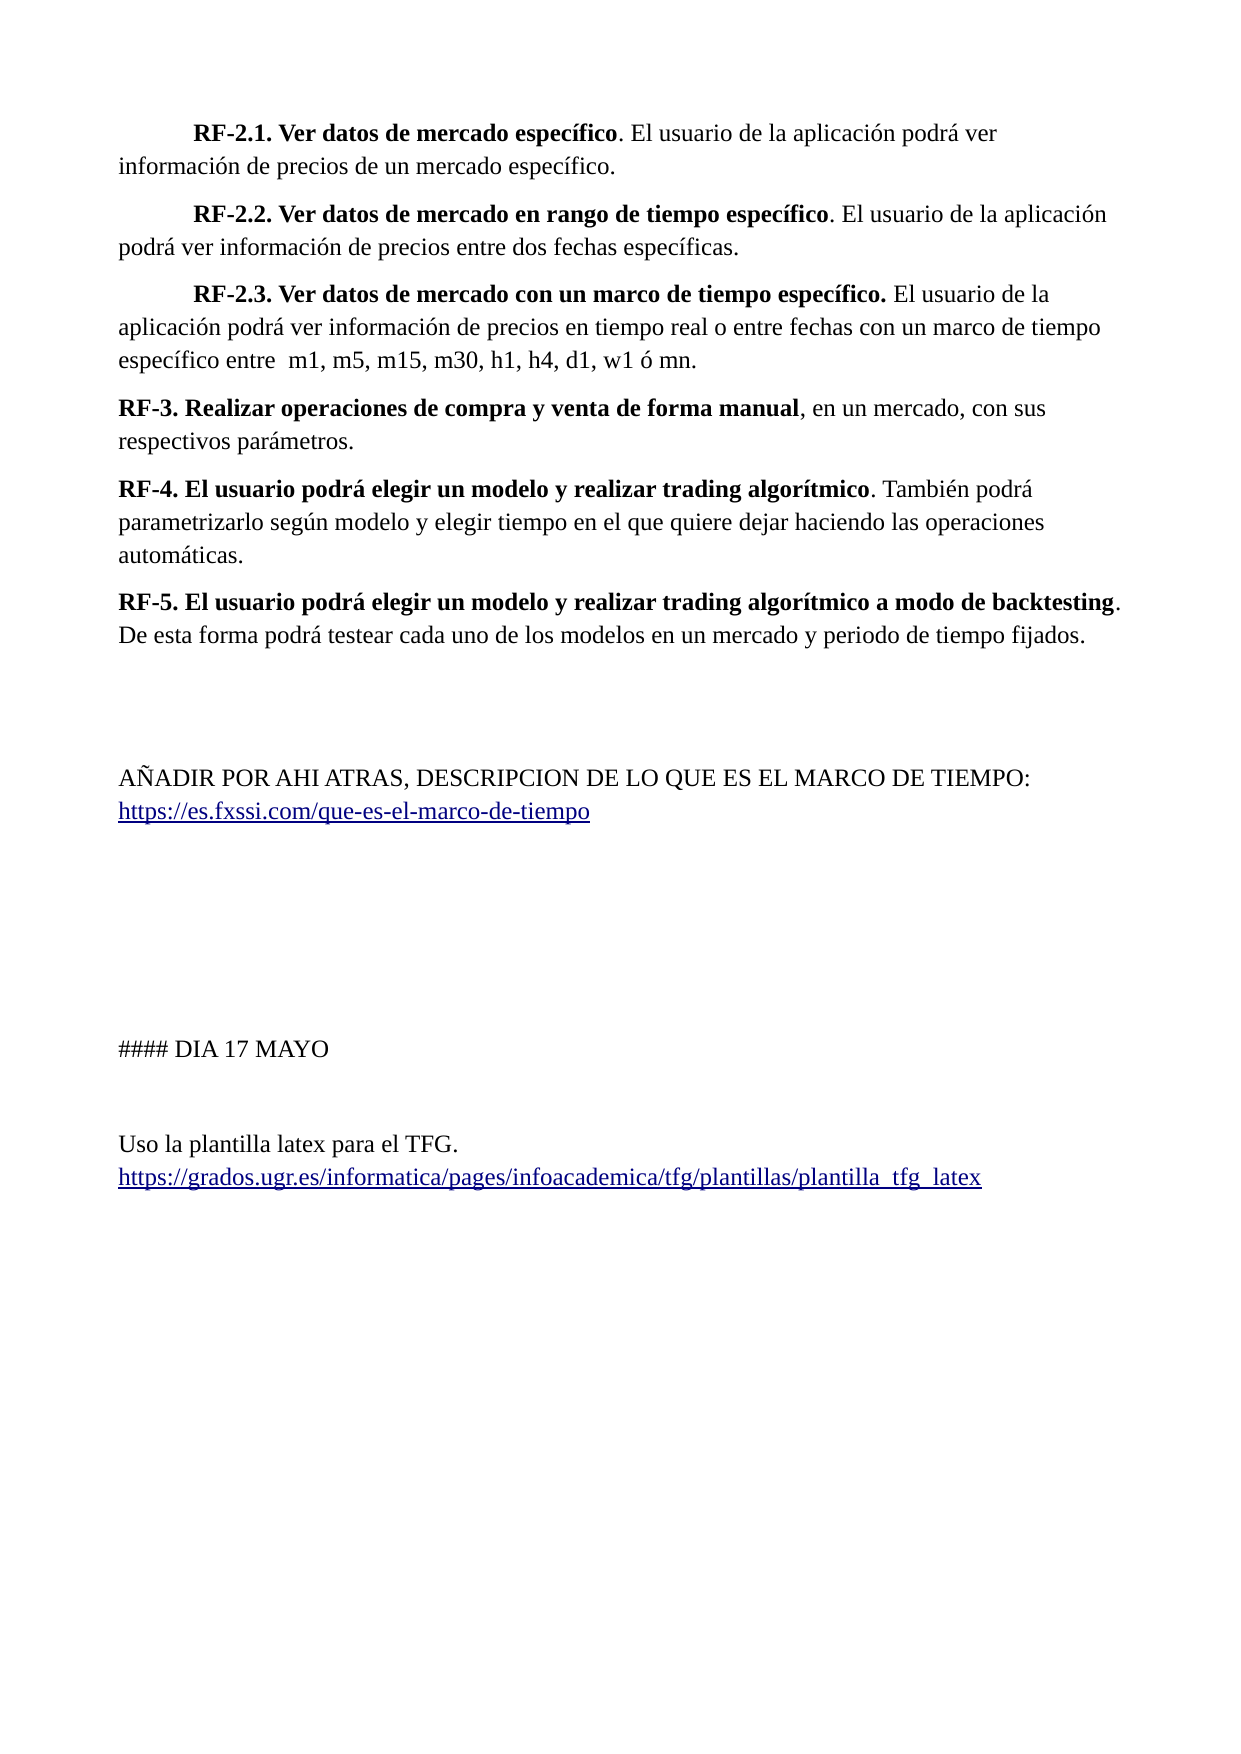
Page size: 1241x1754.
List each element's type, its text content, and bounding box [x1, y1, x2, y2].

text AÑADIR POR AHI ATRAS, DESCRIPCION DE LO QUE ES EL MARCO DE TIEMPO: https://es.fxssi.com/que-es-el-marco-de-tiempo [118, 763, 1122, 825]
text RF-2.2. Ver datos de mercado en rango de tiempo específico. El usuario de la aplicación podrá ver información de precios entre dos fechas específicas. [118, 199, 1122, 261]
text RF-2.1. Ver datos de mercado específico. El usuario de la aplicación podrá ver información de precios de un mercado específico. [118, 118, 1122, 180]
text RF-2.3. Ver datos de mercado con un marco de tiempo específico. El usuario de la aplicación podrá ver información de precios en tiempo real o entre fechas con un marco de tiempo específico entre m1, m5, m15, m30, h1, h4, d1, w1 ó mn. [118, 279, 1122, 374]
text RF-5. El usuario podrá elegir un modelo y realizar trading algorítmico a modo de backtesting. De esta forma podrá testear cada uno de los modelos en un mercado y periodo de tiempo fijados. [118, 587, 1122, 649]
text #### DIA 17 MAYO [118, 1034, 1122, 1063]
text RF-4. El usuario podrá elegir un modelo y realizar trading algorítmico. También podrá parametrizarlo según modelo y elegir tiempo en el que quiere dejar haciendo las operaciones automáticas. [118, 474, 1122, 568]
text Uso la plantilla latex para el TFG. https://grados.ugr.es/informatica/pages/infoacademica/tfg/plantillas/plantilla_tfg_latex [118, 1129, 1122, 1191]
text RF-3. Realizar operaciones de compra y venta de forma manual, en un mercado, con sus respectivos parámetros. [118, 393, 1122, 455]
